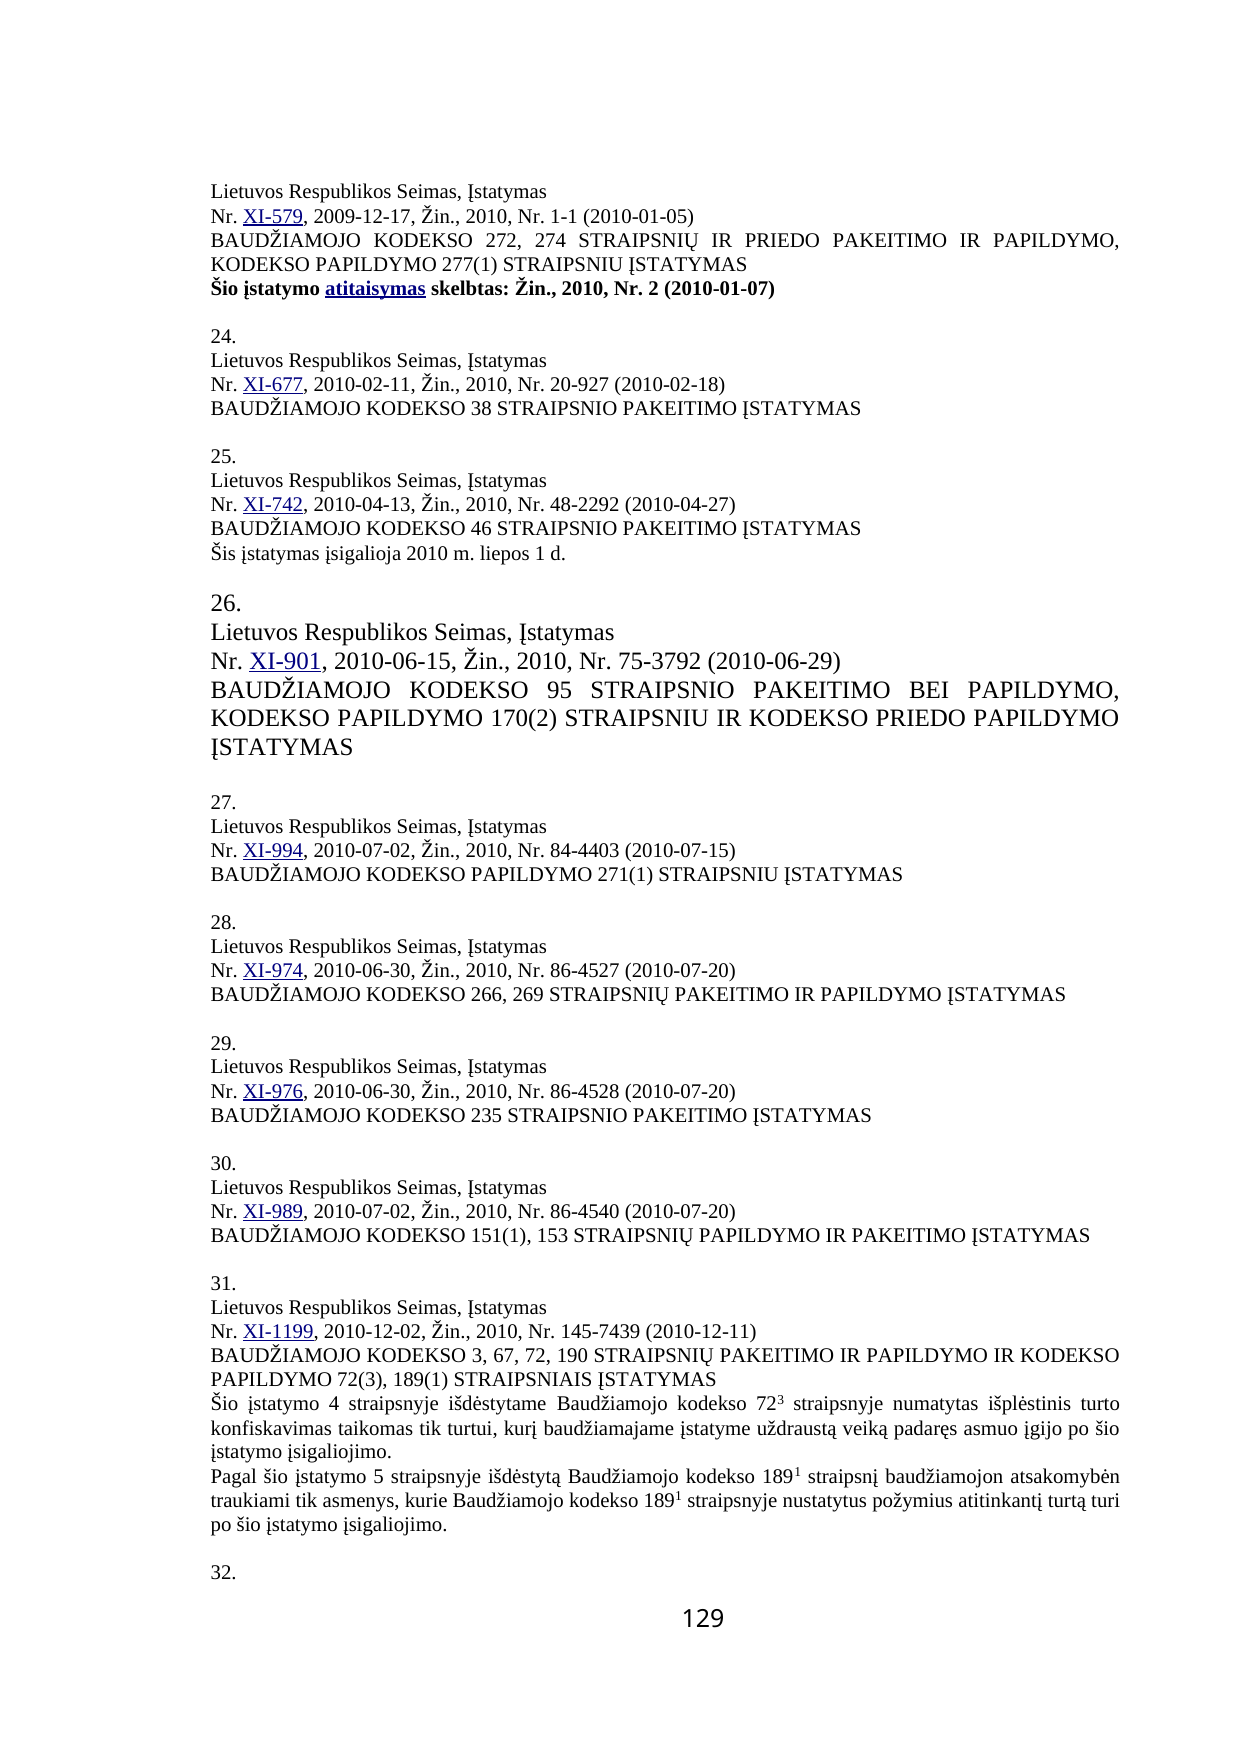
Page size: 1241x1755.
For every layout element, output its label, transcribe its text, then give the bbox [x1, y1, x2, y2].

text BAUDŽIAMOJO KODEKSO 95 STRAIPSNIO PAKEITIMO BEI PAPILDYMO, KODEKSO PAPILDYMO 170(2) STRAIPSNIU IR KODEKSO PRIEDO PAPILDYMO ĮSTATYMAS [210, 675, 1120, 761]
text 25. [210, 444, 1120, 468]
text Nr. XI-989, 2010-07-02, Žin., 2010, Nr. 86-4540 (2010-07-20) [210, 1199, 1120, 1223]
text BAUDŽIAMOJO KODEKSO 272, 274 STRAIPSNIŲ IR PRIEDO PAKEITIMO IR PAPILDYMO, KODEKSO PAPILDYMO 277(1) STRAIPSNIU ĮSTATYMAS [210, 228, 1120, 276]
text BAUDŽIAMOJO KODEKSO 46 STRAIPSNIO PAKEITIMO ĮSTATYMAS [210, 516, 1120, 540]
text Lietuvos Respublikos Seimas, Įstatymas [210, 617, 1120, 646]
text Šio įstatymo atitaisymas skelbtas: Žin., 2010, Nr. 2 (2010-01-07) [210, 276, 1120, 300]
text 30. [210, 1151, 1120, 1175]
text BAUDŽIAMOJO KODEKSO 151(1), 153 STRAIPSNIŲ PAPILDYMO IR PAKEITIMO ĮSTATYMAS [210, 1223, 1120, 1247]
text Nr. XI-974, 2010-06-30, Žin., 2010, Nr. 86-4527 (2010-07-20) [210, 958, 1120, 982]
text 24. [210, 324, 1120, 348]
text BAUDŽIAMOJO KODEKSO 266, 269 STRAIPSNIŲ PAKEITIMO IR PAPILDYMO ĮSTATYMAS [210, 982, 1120, 1006]
text 26. [210, 588, 1120, 617]
text BAUDŽIAMOJO KODEKSO 235 STRAIPSNIO PAKEITIMO ĮSTATYMAS [210, 1103, 1120, 1127]
text Šio įstatymo 4 straipsnyje išdėstytame Baudžiamojo kodekso 723 straipsnyje numatytas išplėstinis turto konfiskavimas taikomas tik turtui, kurį baudžiamajame įstatyme uždraustą veiką padaręs asmuo įgijo po šio įstatymo įsigaliojimo. [210, 1391, 1120, 1463]
text Nr. XI-677, 2010-02-11, Žin., 2010, Nr. 20-927 (2010-02-18) [210, 372, 1120, 396]
text 28. [210, 910, 1120, 934]
text 27. [210, 790, 1120, 814]
text 32. [210, 1560, 1120, 1584]
text Nr. XI-994, 2010-07-02, Žin., 2010, Nr. 84-4403 (2010-07-15) [210, 838, 1120, 862]
text Lietuvos Respublikos Seimas, Įstatymas [210, 814, 1120, 838]
text Lietuvos Respublikos Seimas, Įstatymas [210, 1175, 1120, 1199]
text Šis įstatymas įsigalioja 2010 m. liepos 1 d. [210, 540, 1120, 564]
text Nr. XI-1199, 2010-12-02, Žin., 2010, Nr. 145-7439 (2010-12-11) [210, 1319, 1120, 1343]
text 29. [210, 1030, 1120, 1054]
text BAUDŽIAMOJO KODEKSO 3, 67, 72, 190 STRAIPSNIŲ PAKEITIMO IR PAPILDYMO IR KODEKSO PAPILDYMO 72(3), 189(1) STRAIPSNIAIS ĮSTATYMAS [210, 1343, 1120, 1391]
text BAUDŽIAMOJO KODEKSO 38 STRAIPSNIO PAKEITIMO ĮSTATYMAS [210, 396, 1120, 420]
text Nr. XI-579, 2009-12-17, Žin., 2010, Nr. 1-1 (2010-01-05) [210, 203, 1120, 228]
text Lietuvos Respublikos Seimas, Įstatymas [210, 348, 1120, 372]
text Nr. XI-742, 2010-04-13, Žin., 2010, Nr. 48-2292 (2010-04-27) [210, 492, 1120, 516]
text BAUDŽIAMOJO KODEKSO PAPILDYMO 271(1) STRAIPSNIU ĮSTATYMAS [210, 862, 1120, 886]
text Nr. XI-976, 2010-06-30, Žin., 2010, Nr. 86-4528 (2010-07-20) [210, 1078, 1120, 1103]
text Lietuvos Respublikos Seimas, Įstatymas [210, 1295, 1120, 1319]
text Lietuvos Respublikos Seimas, Įstatymas [210, 934, 1120, 958]
text Pagal šio įstatymo 5 straipsnyje išdėstytą Baudžiamojo kodekso 1891 straipsnį baudžiamojon atsakomybėn traukiami tik asmenys, kurie Baudžiamojo kodekso 1891 straipsnyje nustatytus požymius atitinkantį turtą turi po šio įstatymo įsigaliojimo. [210, 1463, 1120, 1536]
text Nr. XI-901, 2010-06-15, Žin., 2010, Nr. 75-3792 (2010-06-29) [210, 646, 1120, 675]
text Lietuvos Respublikos Seimas, Įstatymas [210, 179, 1120, 203]
text 31. [210, 1271, 1120, 1295]
text Lietuvos Respublikos Seimas, Įstatymas [210, 1054, 1120, 1078]
text Lietuvos Respublikos Seimas, Įstatymas [210, 468, 1120, 492]
